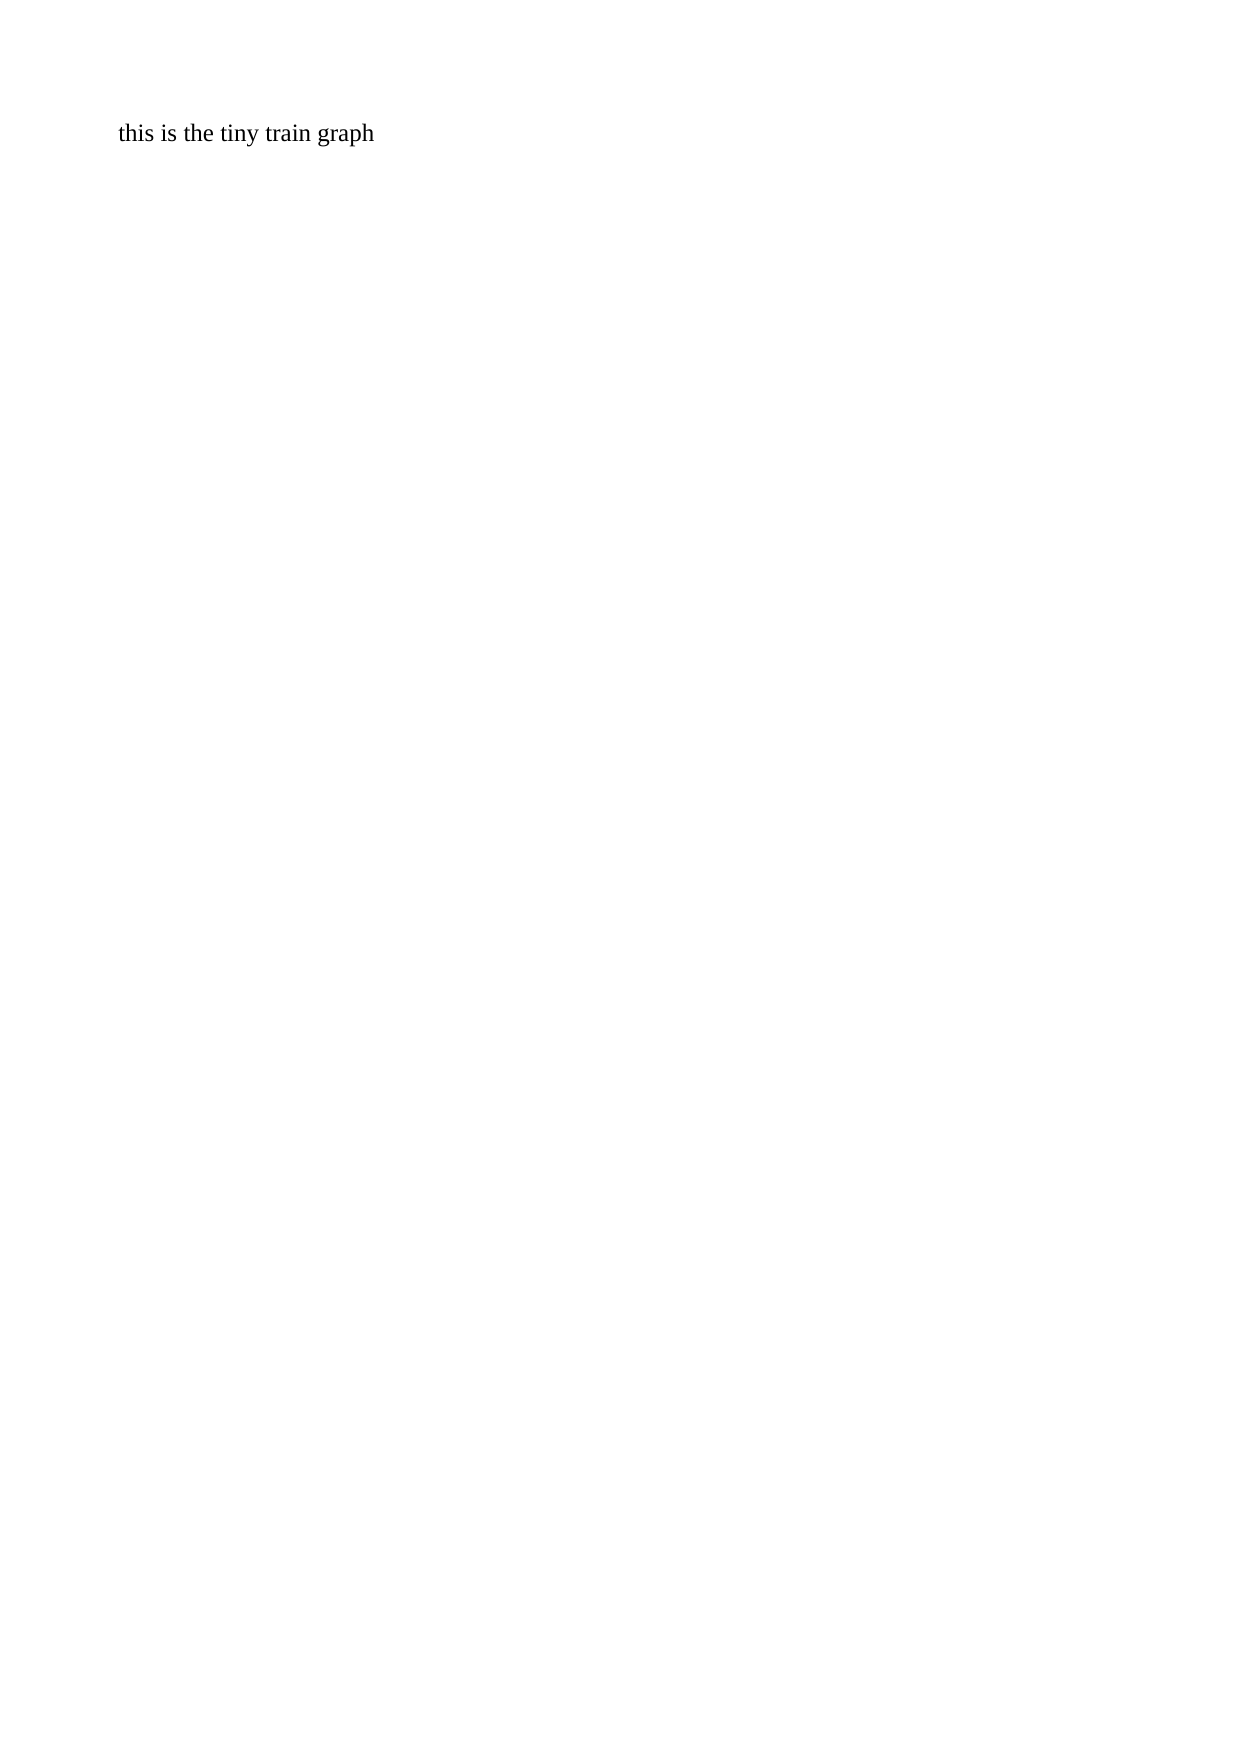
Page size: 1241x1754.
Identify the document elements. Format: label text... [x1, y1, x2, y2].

text this is the tiny train graph [118, 118, 1122, 147]
